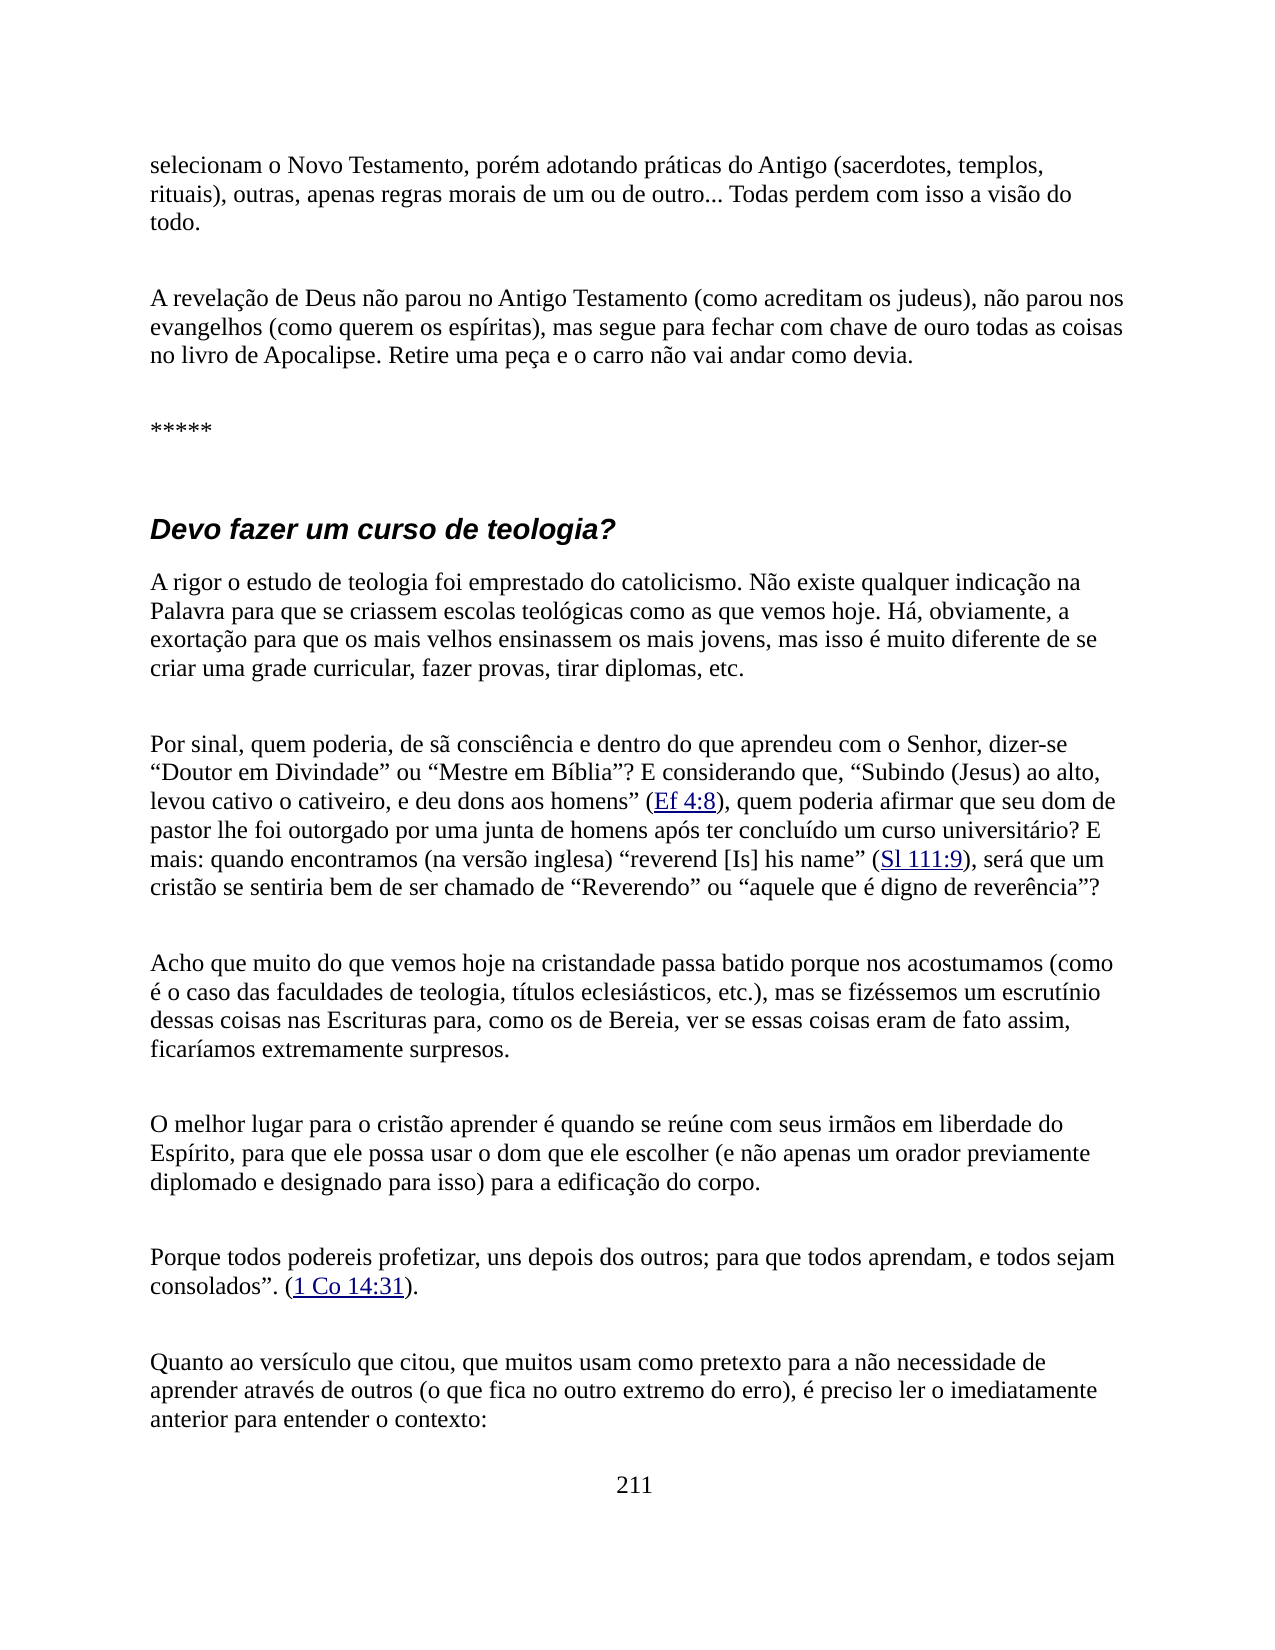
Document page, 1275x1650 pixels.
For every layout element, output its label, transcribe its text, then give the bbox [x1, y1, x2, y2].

subtitle Devo fazer um curso de teologia? [150, 478, 1125, 546]
text ***** [150, 387, 1125, 444]
text O melhor lugar para o cristão aprender é quando se reúne com seus irmãos em liberdade do Espírito, para que ele possa usar o dom que ele escolher (e não apenas um orador previamente diplomado e designado para isso) para a edificação do corpo. [150, 1081, 1125, 1196]
text A rigor o estudo de teologia foi emprestado do catolicismo. Não existe qualquer indicação na Palavra para que se criassem escolas teológicas como as que vemos hoje. Há, obviamente, a exortação para que os mais velhos ensinassem os mais jovens, mas isso é muito diferente de se criar uma grade curricular, fazer provas, tirar diplomas, etc. [150, 567, 1125, 682]
text Por sinal, quem poderia, de sã consciência e dentro do que aprendeu com o Senhor, dizer-se “Doutor em Divindade” ou “Mestre em Bíblia”? E considerando que, “Subindo (Jesus) ao alto, levou cativo o cativeiro, e deu dons aos homens” (Ef 4:8), quem poderia afirmar que seu dom de pastor lhe foi outorgado por uma junta de homens após ter concluído um curso universitário? E mais: quando encontramos (na versão inglesa) “reverend [Is] his name” (Sl 111:9), será que um cristão se sentiria bem de ser chamado de “Reverendo” ou “aquele que é digno de reverência”? [150, 700, 1125, 901]
text Quanto ao versículo que citou, que muitos usam como pretexto para a não necessidade de aprender através de outros (o que fica no outro extremo do erro), é preciso ler o imediatamente anterior para entender o contexto: [150, 1318, 1125, 1433]
text A revelação de Deus não parou no Antigo Testamento (como acreditam os judeus), não parou nos evangelhos (como querem os espíritas), mas segue para fechar com chave de ouro todas as coisas no livro de Apocalipse. Retire uma peça e o carro não vai andar como devia. [150, 254, 1125, 369]
text Porque todos podereis profetizar, uns depois dos outros; para que todos aprendam, e todos sejam consolados”. (1 Co 14:31). [150, 1214, 1125, 1300]
text selecionam o Novo Testamento, porém adotando práticas do Antigo (sacerdotes, templos, rituais), outras, apenas regras morais de um ou de outro... Todas perdem com isso a visão do todo. [150, 150, 1125, 236]
text Acho que muito do que vemos hoje na cristandade passa batido porque nos acostumamos (como é o caso das faculdades de teologia, títulos eclesiásticos, etc.), mas se fizéssemos um escrutínio dessas coisas nas Escrituras para, como os de Bereia, ver se essas coisas eram de fato assim, ficaríamos extremamente surpresos. [150, 919, 1125, 1063]
